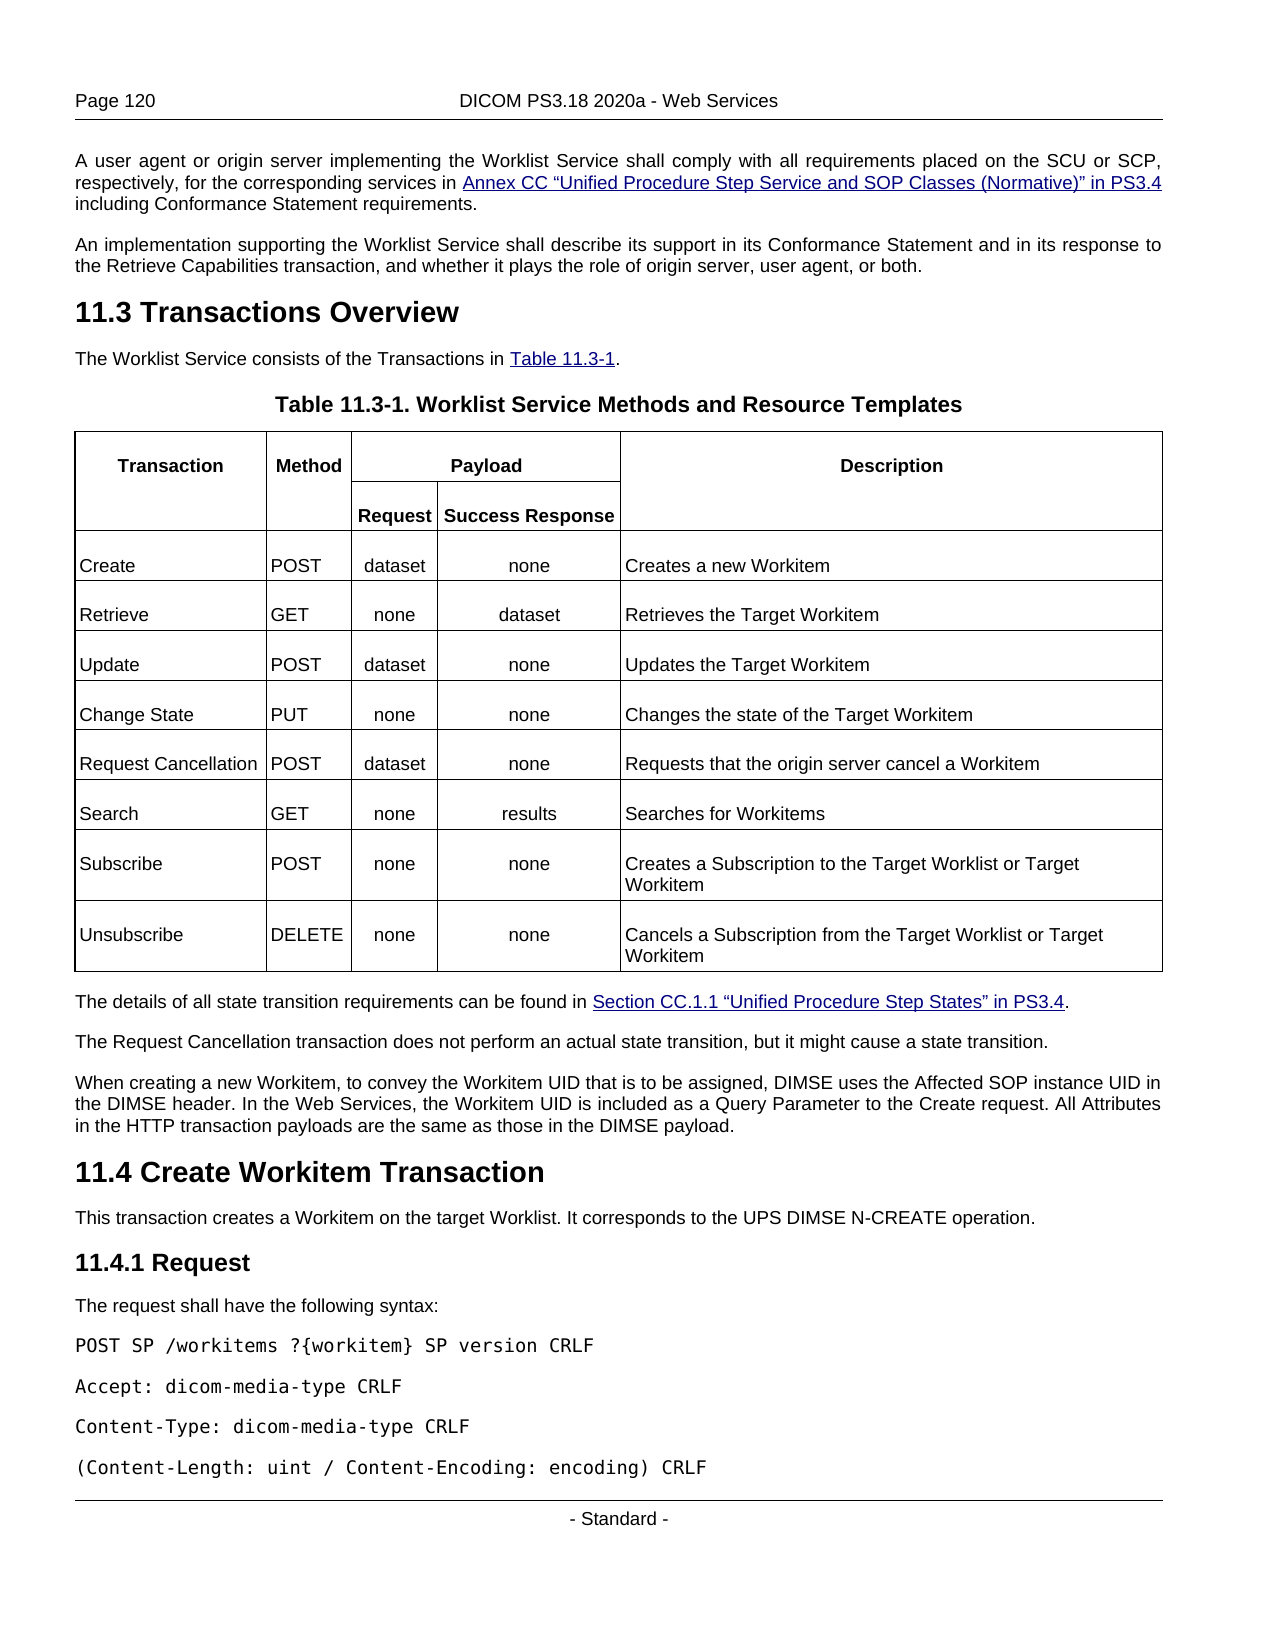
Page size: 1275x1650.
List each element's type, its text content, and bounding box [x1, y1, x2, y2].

table_cell Changes the state of the Target Workitem [621, 681, 1162, 729]
table_cell POST [267, 730, 351, 779]
table_cell Requests that the origin server cancel a Workitem [621, 730, 1162, 779]
text The request shall have the following syntax: [75, 1295, 1162, 1317]
text The Request Cancellation transaction does not perform an actual state transition, but it might cause a state transition. [75, 1031, 1162, 1053]
table_cell none [438, 681, 620, 729]
text 11.4 Create Workitem Transaction [75, 1155, 1162, 1188]
table_cell none [438, 631, 620, 679]
table_cell none [352, 830, 437, 900]
table_cell dataset [352, 531, 437, 580]
table_cell none [438, 901, 620, 971]
table_cell Change State [76, 681, 266, 729]
table_cell Updates the Target Workitem [621, 631, 1162, 679]
text Accept: dicom-media-type CRLF [75, 1376, 1162, 1398]
text This transaction creates a Workitem on the target Worklist. It corresponds to the UPS DIMSE N-CREATE operation. [75, 1207, 1162, 1229]
table_cell Create [76, 531, 266, 580]
table_cell Update [76, 631, 266, 679]
table_cell dataset [438, 581, 620, 630]
table_cell GET [267, 581, 351, 630]
table_cell Success Response [438, 482, 620, 530]
table_cell none [438, 531, 620, 580]
table_cell dataset [352, 730, 437, 779]
text Table 11.3-1. Worklist Service Methods and Resource Templates [75, 392, 1162, 417]
text POST SP /workitems ?{workitem} SP version CRLF [75, 1335, 1162, 1357]
table_cell PUT [267, 681, 351, 729]
table_header Method [267, 432, 351, 530]
table_cell POST [267, 631, 351, 679]
table_cell Search [76, 780, 266, 828]
text The details of all state transition requirements can be found in Section CC.1.1 “Unified Procedure Step States” in PS3.4. [75, 991, 1162, 1012]
table_cell Request [352, 482, 437, 530]
table_cell Retrieves the Target Workitem [621, 581, 1162, 630]
text An implementation supporting the Worklist Service shall describe its support in its Conformance Statement and in its response to the Retrieve Capabilities transaction, and whether it plays the role of origin server, user agent, or both. [75, 233, 1162, 277]
table_cell Creates a Subscription to the Target Worklist or Target Workitem [621, 830, 1162, 900]
table_cell Searches for Workitems [621, 780, 1162, 828]
table_cell Retrieve [76, 581, 266, 630]
table_cell dataset [352, 631, 437, 679]
table_cell Creates a new Workitem [621, 531, 1162, 580]
table_cell none [352, 780, 437, 828]
table_cell none [352, 581, 437, 630]
text The Worklist Service consists of the Transactions in Table 11.3-1. [75, 348, 1162, 369]
text A user agent or origin server implementing the Worklist Service shall comply with all requirements placed on the SCU or SCP, respectively, for the corresponding services in Annex CC “Unified Procedure Step Service and SOP Classes (Normative)” in PS3.4 including Conformance Statement requirements. [75, 150, 1162, 215]
table_cell Unsubscribe [76, 901, 266, 971]
table_cell DELETE [267, 901, 351, 971]
table_cell POST [267, 830, 351, 900]
table_cell none [438, 830, 620, 900]
table_cell none [352, 901, 437, 971]
table_cell POST [267, 531, 351, 580]
table_header Description [621, 432, 1162, 530]
table_cell results [438, 780, 620, 828]
table_header Payload [352, 432, 620, 481]
table_cell GET [267, 780, 351, 828]
text (Content-Length: uint / Content-Encoding: encoding) CRLF [75, 1457, 1162, 1479]
table_cell Cancels a Subscription from the Target Worklist or Target Workitem [621, 901, 1162, 971]
text 11.4.1 Request [75, 1247, 1162, 1276]
text When creating a new Workitem, to convey the Workitem UID that is to be assigned, DIMSE uses the Affected SOP instance UID in the DIMSE header. In the Web Services, the Workitem UID is included as a Query Parameter to the Create request. All Attributes in the HTTP transaction payloads are the same as those in the DIMSE payload. [75, 1071, 1162, 1136]
table_cell Request Cancellation [76, 730, 266, 779]
table_header Transaction [76, 432, 266, 530]
table_cell none [438, 730, 620, 779]
text 11.3 Transactions Overview [75, 295, 1162, 329]
table_cell none [352, 681, 437, 729]
table_cell Subscribe [76, 830, 266, 900]
text Content-Type: dicom-media-type CRLF [75, 1417, 1162, 1438]
